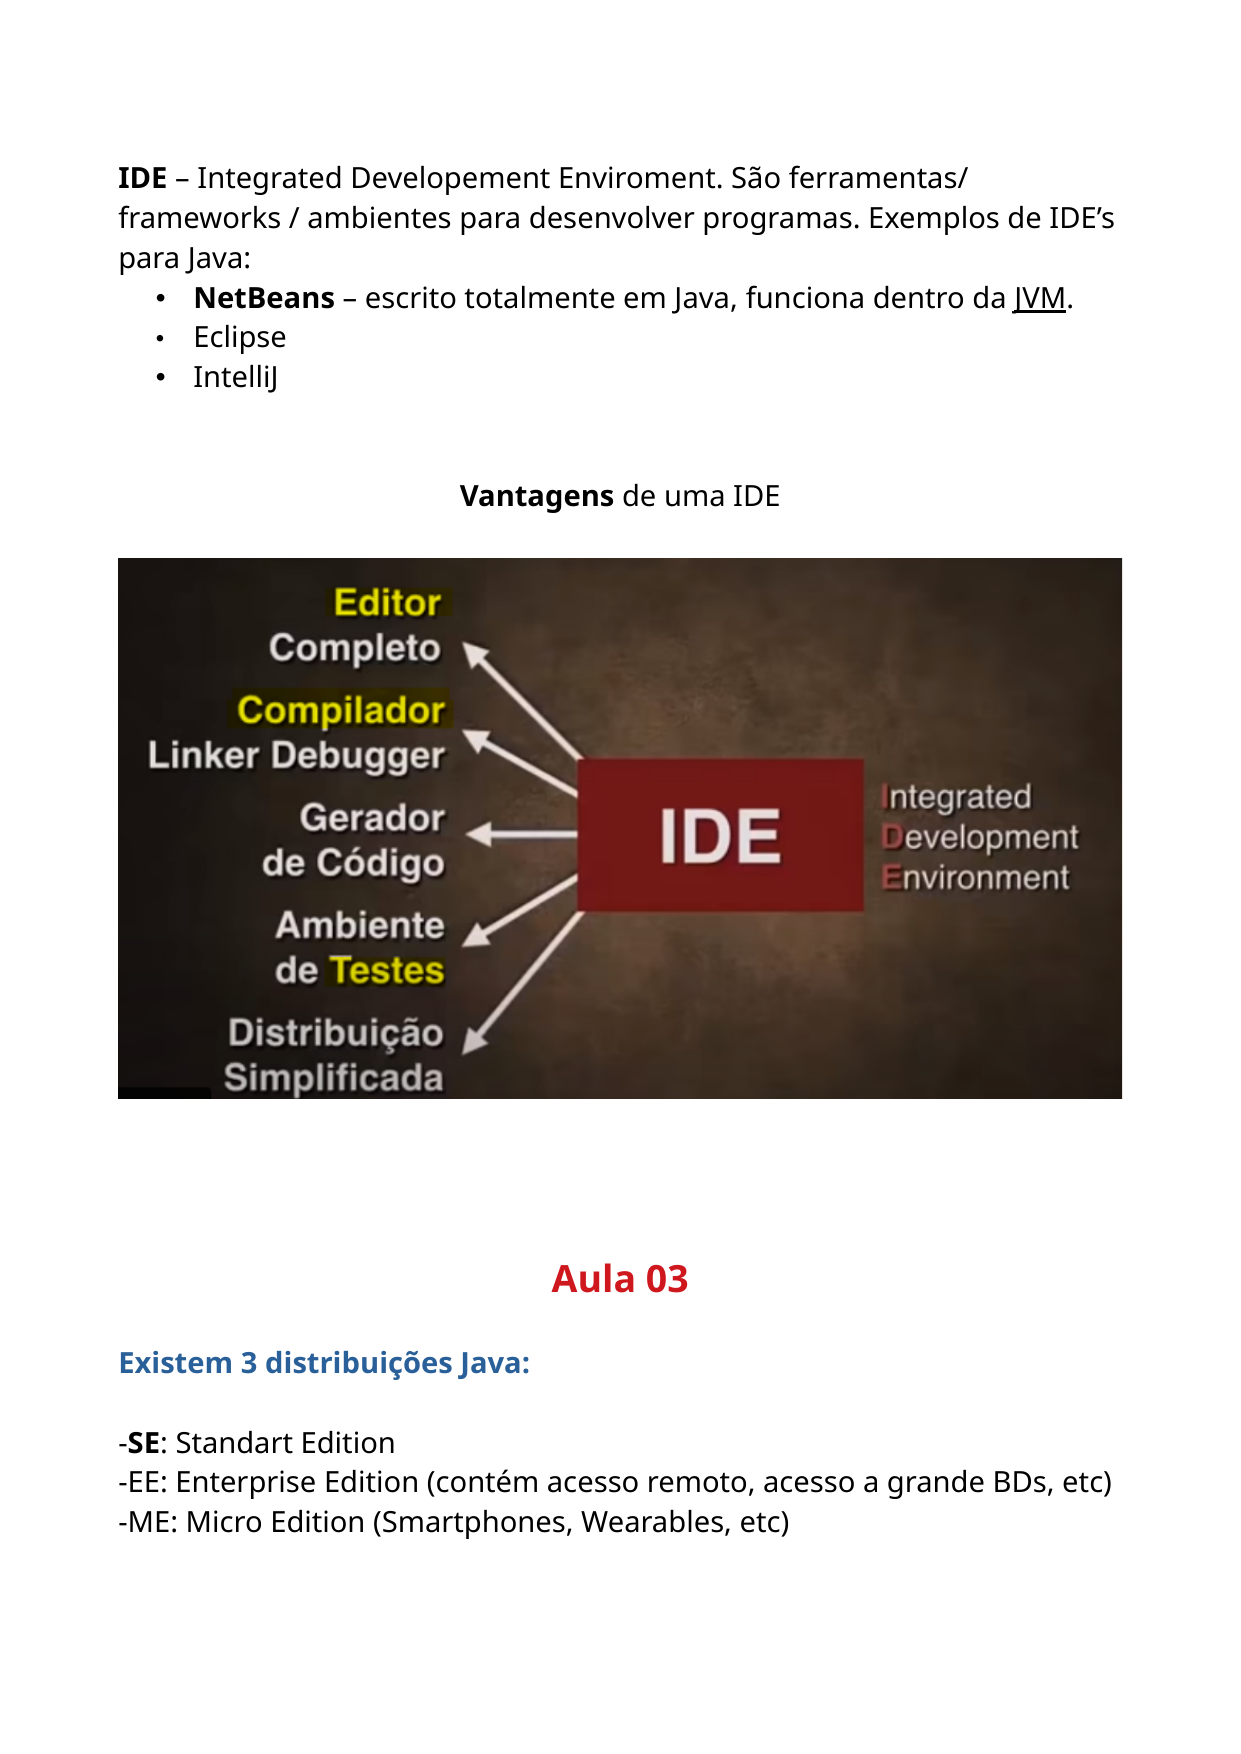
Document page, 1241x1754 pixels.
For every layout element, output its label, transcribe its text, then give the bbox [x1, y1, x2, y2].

text IDE – Integrated Developement Enviroment. São ferramentas/ frameworks / ambientes para desenvolver programas. Exemplos de IDE’s para Java: [118, 158, 1122, 277]
text -EE: Enterprise Edition (contém acesso remoto, acesso a grande BDs, etc) [118, 1462, 1122, 1501]
picture [118, 558, 1123, 1099]
list Eclipse [156, 317, 1122, 356]
text -SE: Standart Edition [118, 1422, 1122, 1462]
text Aula 03 [118, 1252, 1122, 1303]
text Vantagens de uma IDE [118, 475, 1122, 515]
text Existem 3 distribuições Java: [118, 1343, 1122, 1382]
list IntelliJ [156, 356, 1122, 396]
list NetBeans – escrito totalmente em Java, funciona dentro da JVM. [156, 277, 1122, 317]
text -ME: Micro Edition (Smartphones, Wearables, etc) [118, 1501, 1122, 1541]
